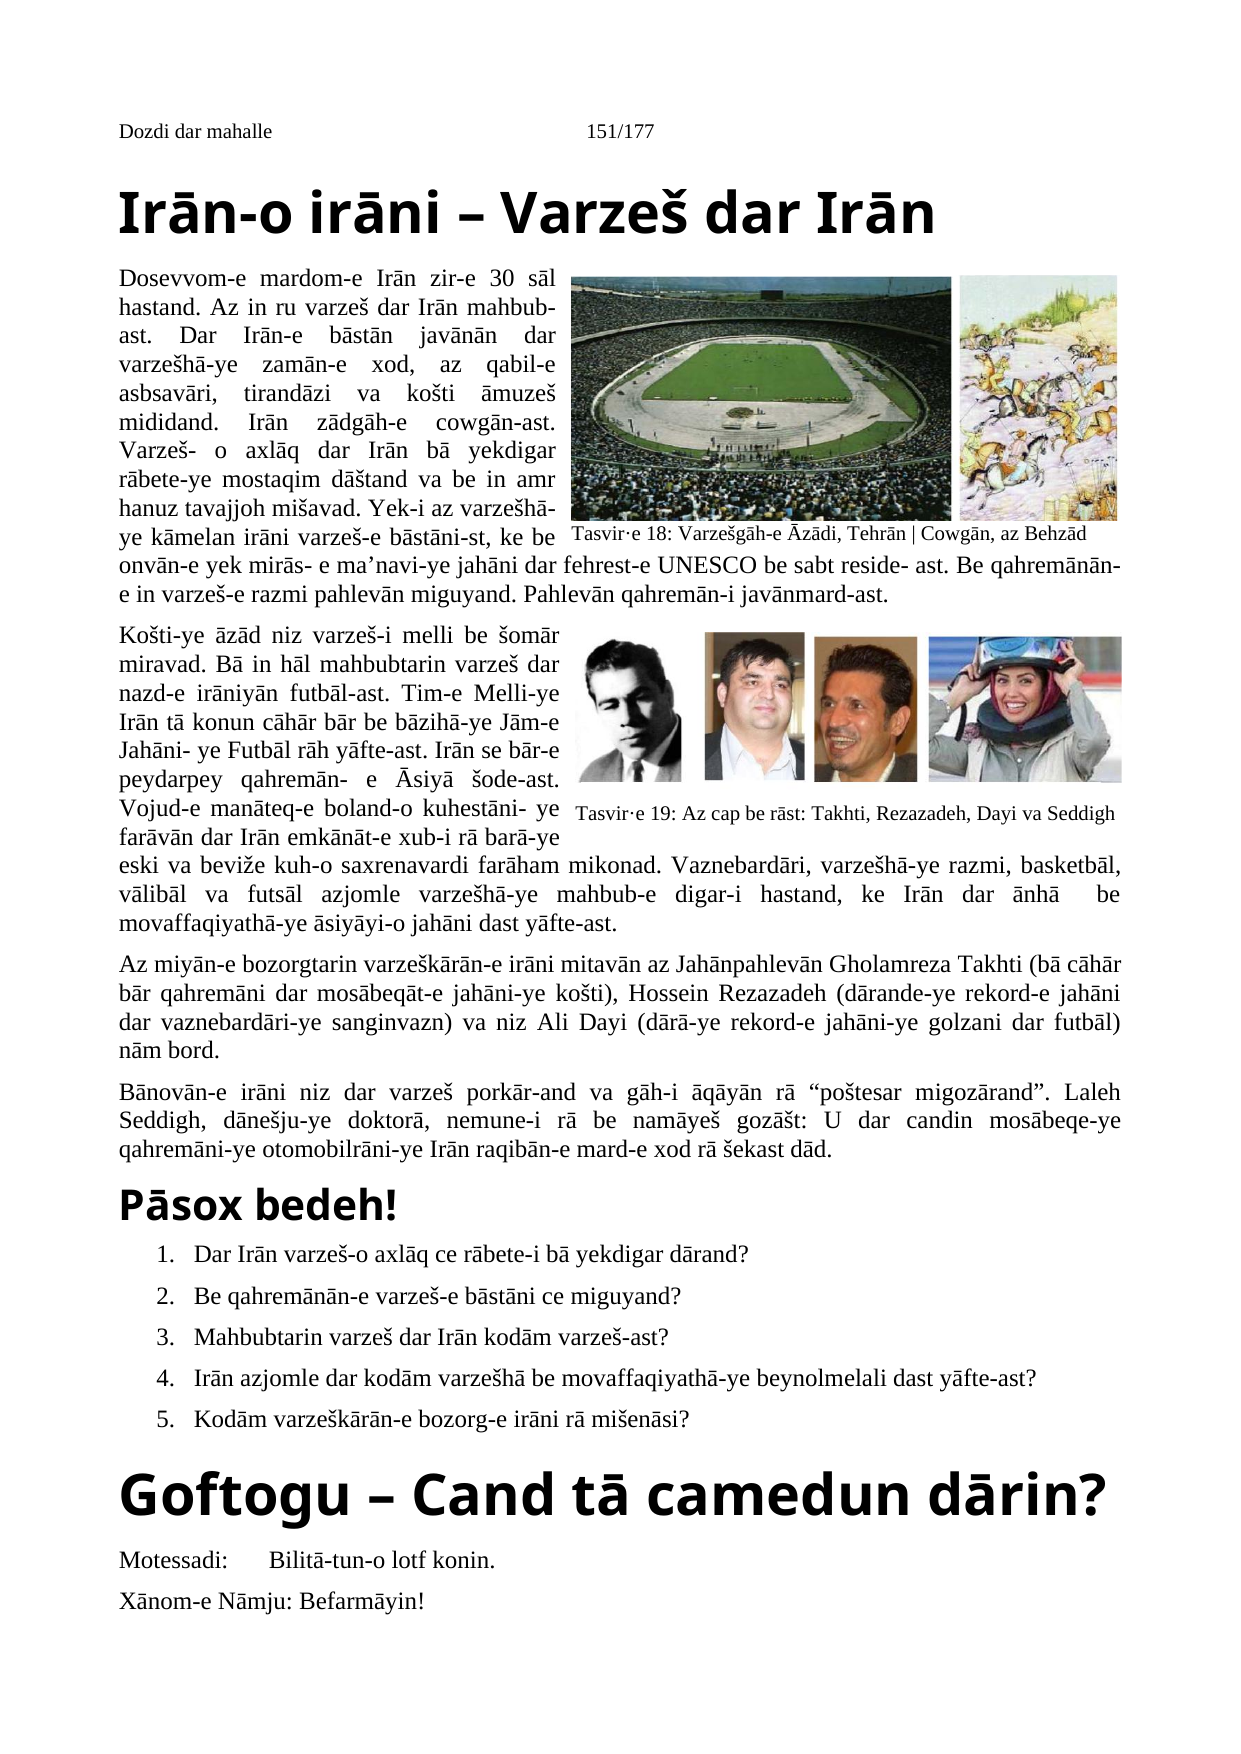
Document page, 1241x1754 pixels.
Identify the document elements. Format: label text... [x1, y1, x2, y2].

subtitle Pāsox bedeh! [118, 1175, 1122, 1233]
list Irān azjomle dar kodām varzešhā be movaffaqiyathā‐ye beynolmelali dast yāfte‐ast? [156, 1363, 1122, 1392]
text Košti‐ye āzād niz varzeš‐i melli be šomār miravad. Bā in hāl mahbubtarin varzeš dar nazd‐e irāniyān futbāl‐ast. Tim‐e Melli‐ye Irān tā konun cāhār bār be bāzihā‐ye Jām‐e Jahāni‐ ye Futbāl rāh yāfte‐ast. Irān se bār‐e peydarpey qahremān‐ e Āsiyā šode‐ast. Vojud‐e manāteq‐e boland‐o kuhestāni‐ ye farāvān dar Irān emkānāt‐e xub‐i rā barā‐ye eski va beviže kuh‐o saxrenavardi farāham mikonad. Vaznebardāri, varzešhā‐ye razmi, basketbāl, vālibāl va futsāl azjomle varzešhā‐ye mahbub‐e digar‐i hastand, ke Irān dar ānhā be movaffaqiyathā‐ye āsiyāyi‐o jahāni dast yāfte‐ast. [118, 620, 1122, 937]
list Mahbubtarin varzeš dar Irān kodām varzeš‐ast? [156, 1322, 1122, 1351]
list Be qahremānān‐e varzeš‐e bāstāni ce miguyand? [156, 1281, 1122, 1309]
text Tasvir·e 18: Varzešgāh‐e Āzādi, Tehrān | Cowgān, az Behzād [571, 275, 1122, 544]
text Xānom‐e Nāmju: Befarmāyin! [118, 1586, 1122, 1615]
list Kodām varzeškārān‐e bozorg‐e irāni rā mišenāsi? [156, 1404, 1122, 1433]
text Tasvir·e 19: Az cap be rāst: Takhti, Rezazadeh, Dayi va Seddigh [575, 801, 1122, 825]
text Bānovān‐e irāni niz dar varzeš porkār‐and va gāh‐i āqāyān rā “poštesar migozārand”. Laleh Seddigh, dānešju‐ye doktorā, nemune‐i rā be namāyeš gozāšt: U dar candin mosābeqe‐ye qahremāni‐ye otomobilrāni‐ye Irān raqibān‐e mard‐e xod rā šekast dād. [118, 1077, 1122, 1163]
text Dosevvom‐e mardom‐e Irān zir‐e 30 sāl hastand. Az in ru varzeš dar Irān mahbub‐ast. Dar Irān‐e bāstān javānān dar varzešhā‐ye zamān‐e xod, az qabil‐e asbsavāri, tirandāzi va košti āmuzeš mididand. Irān zādgāh‐e cowgān‐ast. Varzeš‐ o axlāq dar Irān bā yekdigar rābete‐ye mostaqim dāštand va be in amr hanuz tavajjoh mišavad. Yek‐i az varzešhā‐ye kāmelan irāni varzeš‐e bāstāni‐st, ke be onvān‐e yek mirās‐ e ma’navi‐ye jahāni dar fehrest‐e UNESCO be sabt reside‐ ast. Be qahremānān‐e in varzeš‐e razmi pahlevān miguyand. Pahlevān qahremān‐i javānmard‐ast. [118, 263, 1122, 608]
picture [575, 632, 1122, 801]
subtitle Goftogu – Cand tā camedun dārin? [118, 1454, 1122, 1532]
text Az miyān‐e bozorgtarin varzeškārān‐e irāni mitavān az Jahānpahlevān Gholamreza Takhti (bā cāhār bār qahremāni dar mosābeqāt‐e jahāni‐ye košti), Hossein Rezazadeh (dārande‐ye rekord‐e jahāni dar vaznebardāri‐ye sanginvazn) va niz Ali Dayi (dārā‐ye rekord‐e jahāni‐ye golzani dar futbāl) nām bord. [118, 949, 1122, 1064]
text Motessadi: Bilitā‐tun‐o lotf konin. [118, 1545, 1122, 1574]
subtitle Irān‐o irāni – Varzeš dar Irān [118, 172, 1122, 250]
list Dar Irān varzeš‐o axlāq ce rābete‐i bā yekdigar dārand? [156, 1239, 1122, 1268]
